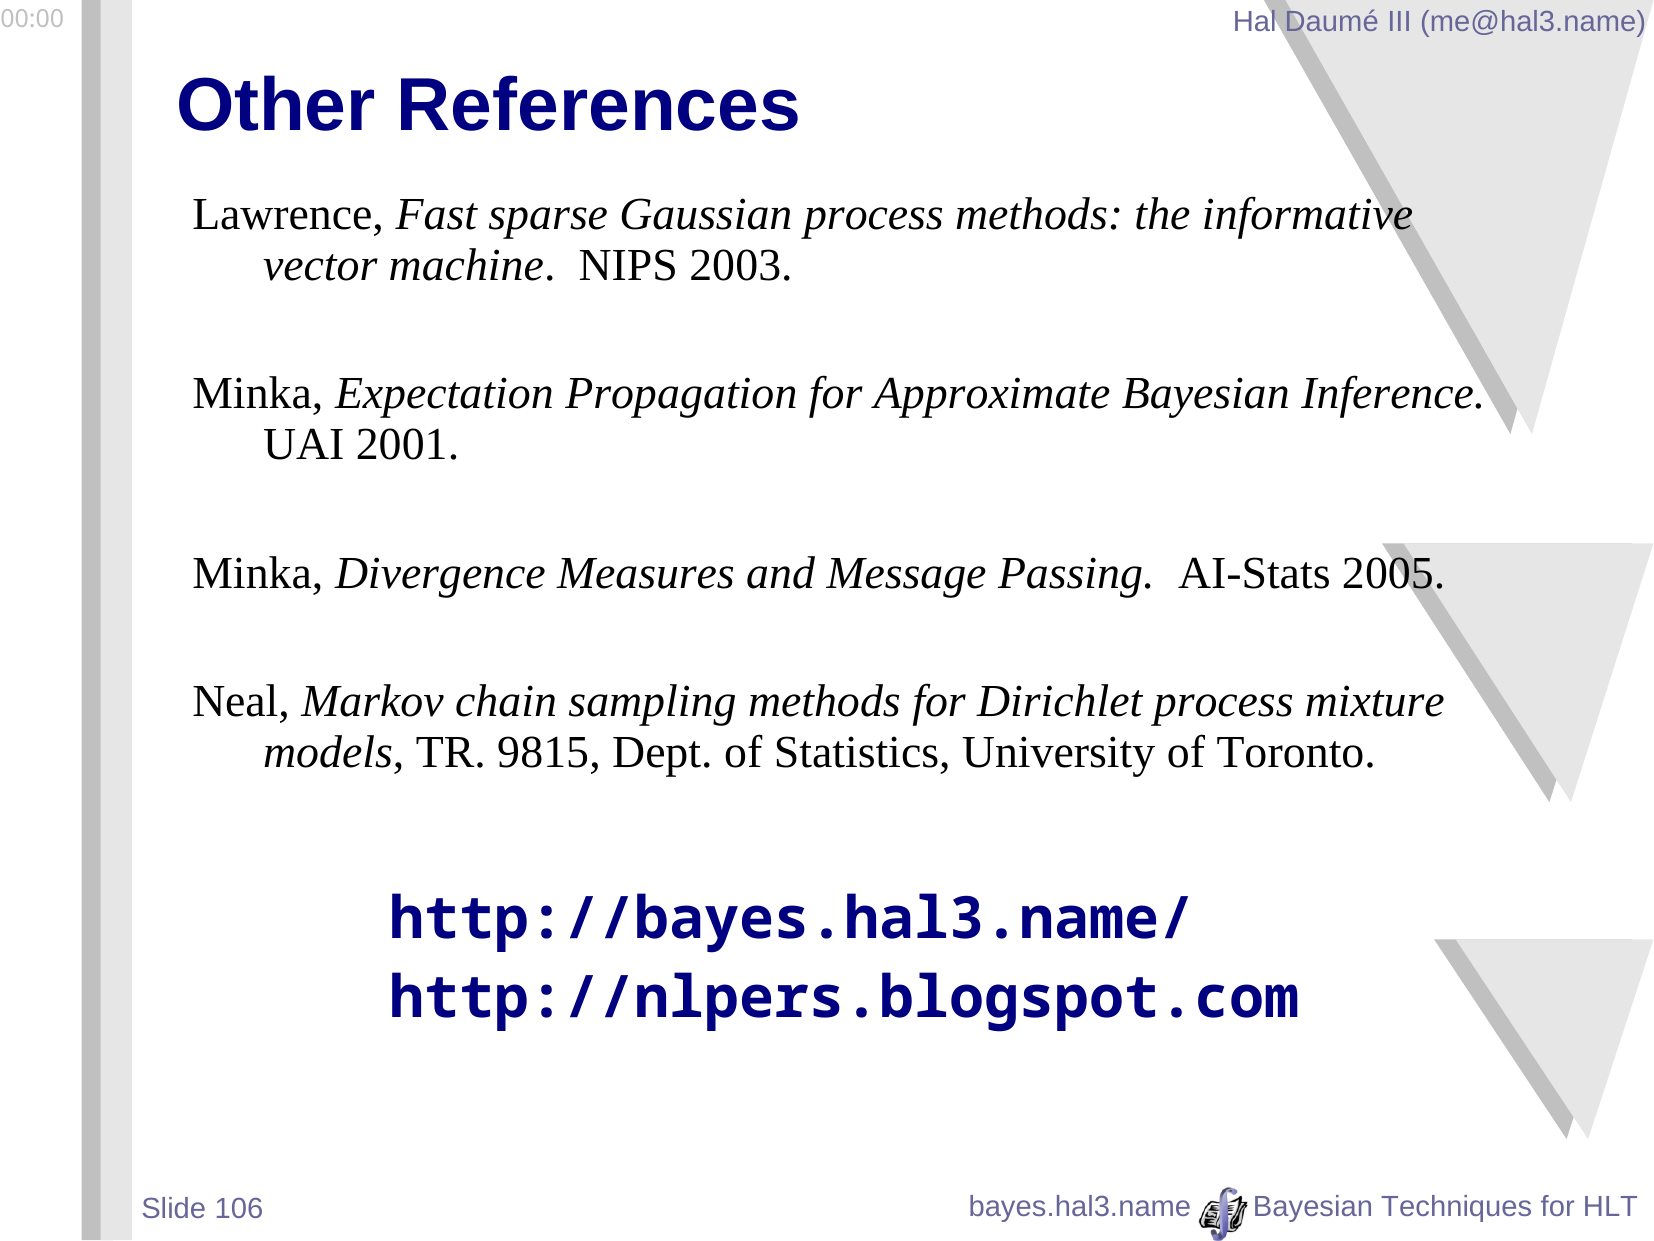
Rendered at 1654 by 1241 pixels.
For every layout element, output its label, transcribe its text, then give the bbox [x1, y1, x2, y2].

list Lawrence, Fast sparse Gaussian process methods: the informative vector machine. NIPS 2003. Minka, Expectation Propagation for Approximate Bayesian Inference. UAI 2001. Minka, Divergence Measures and Message Passing. AI-Stats 2005. Neal, Markov chain sampling methods for Dirichlet process mixture models, TR. 9815, Dept. of Statistics, University of Toronto. [180, 188, 1512, 1050]
title Other References [176, 44, 1509, 166]
text_box http://bayes.hal3.name/ http://nlpers.blogspot.com [389, 876, 1335, 1054]
picture [1198, 1186, 1248, 1241]
